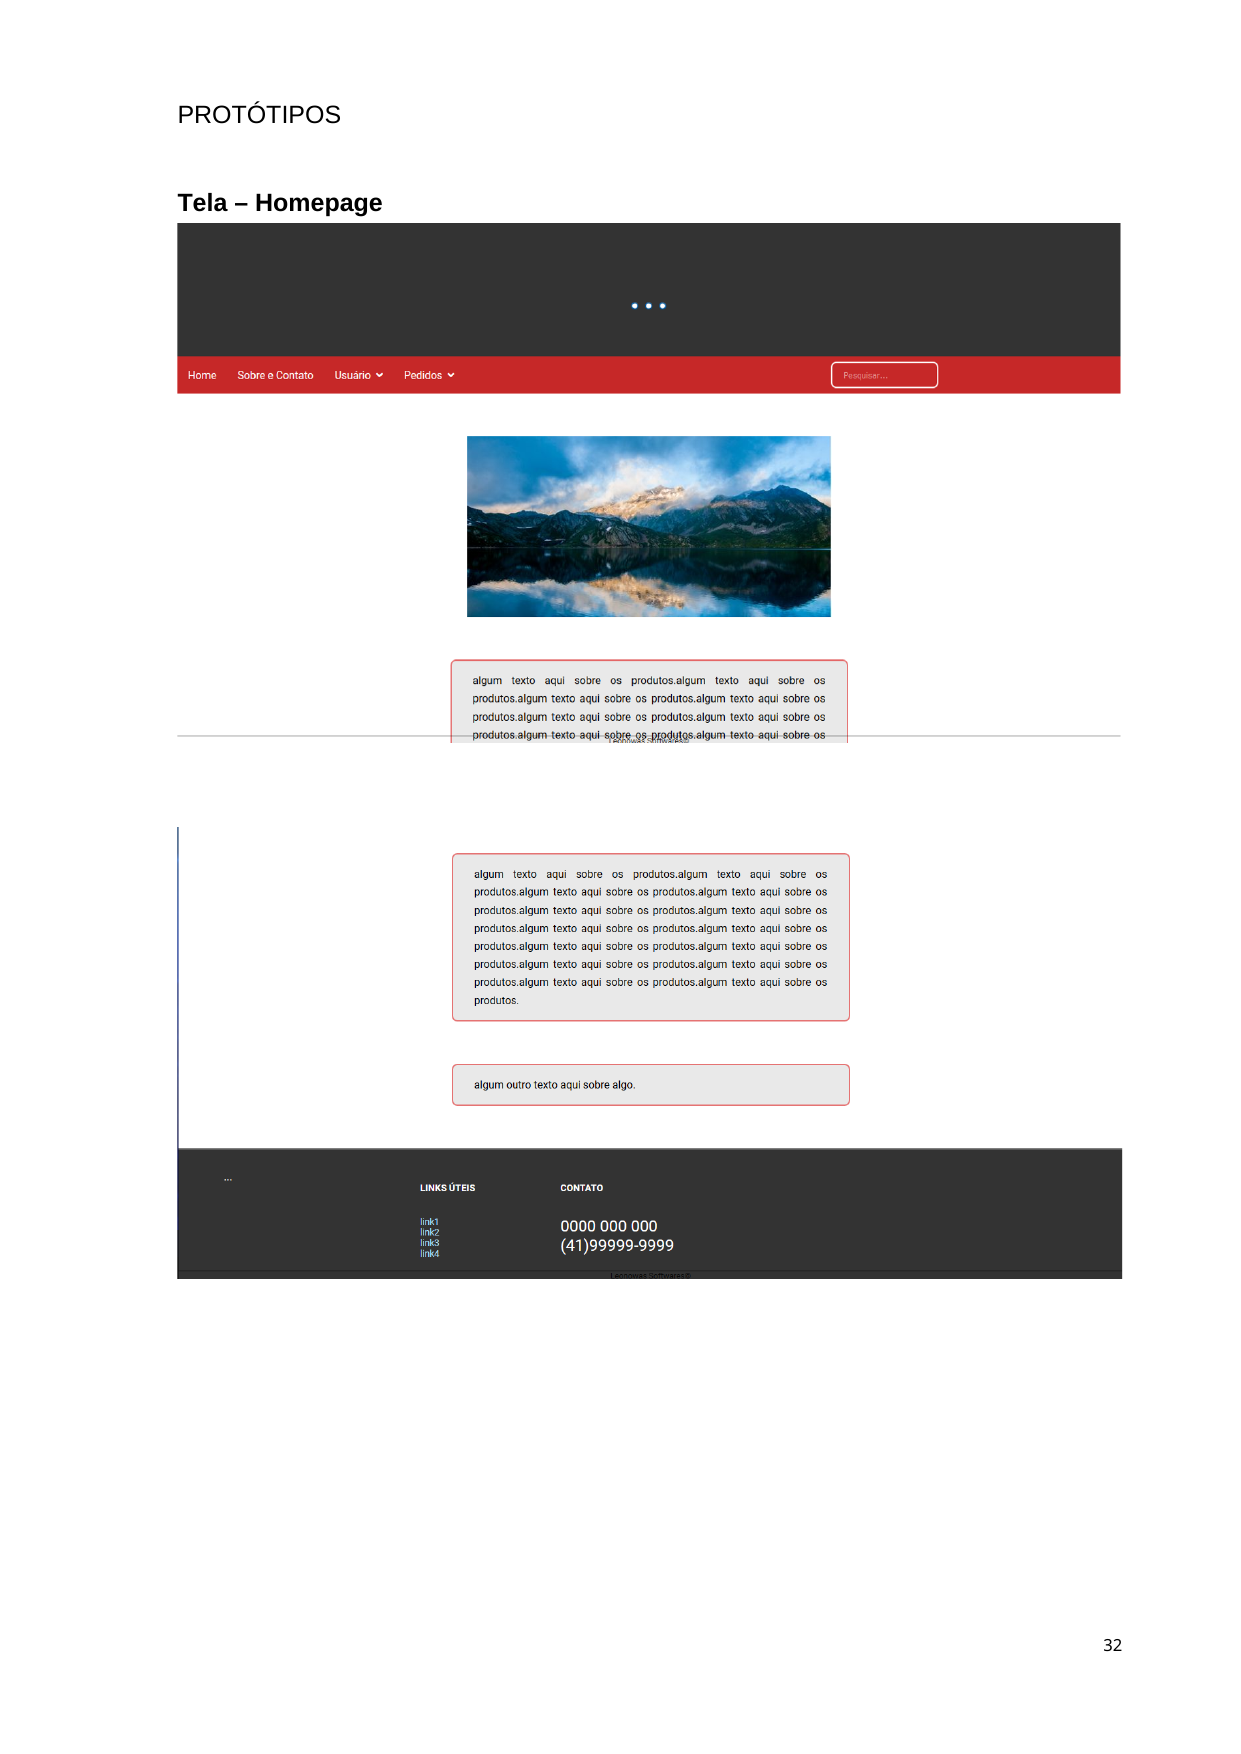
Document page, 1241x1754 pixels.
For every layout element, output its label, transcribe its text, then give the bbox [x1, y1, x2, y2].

subtitle PROTÓTIPOS [177, 100, 1122, 129]
subtitle Tela – Homepage [177, 188, 1122, 217]
